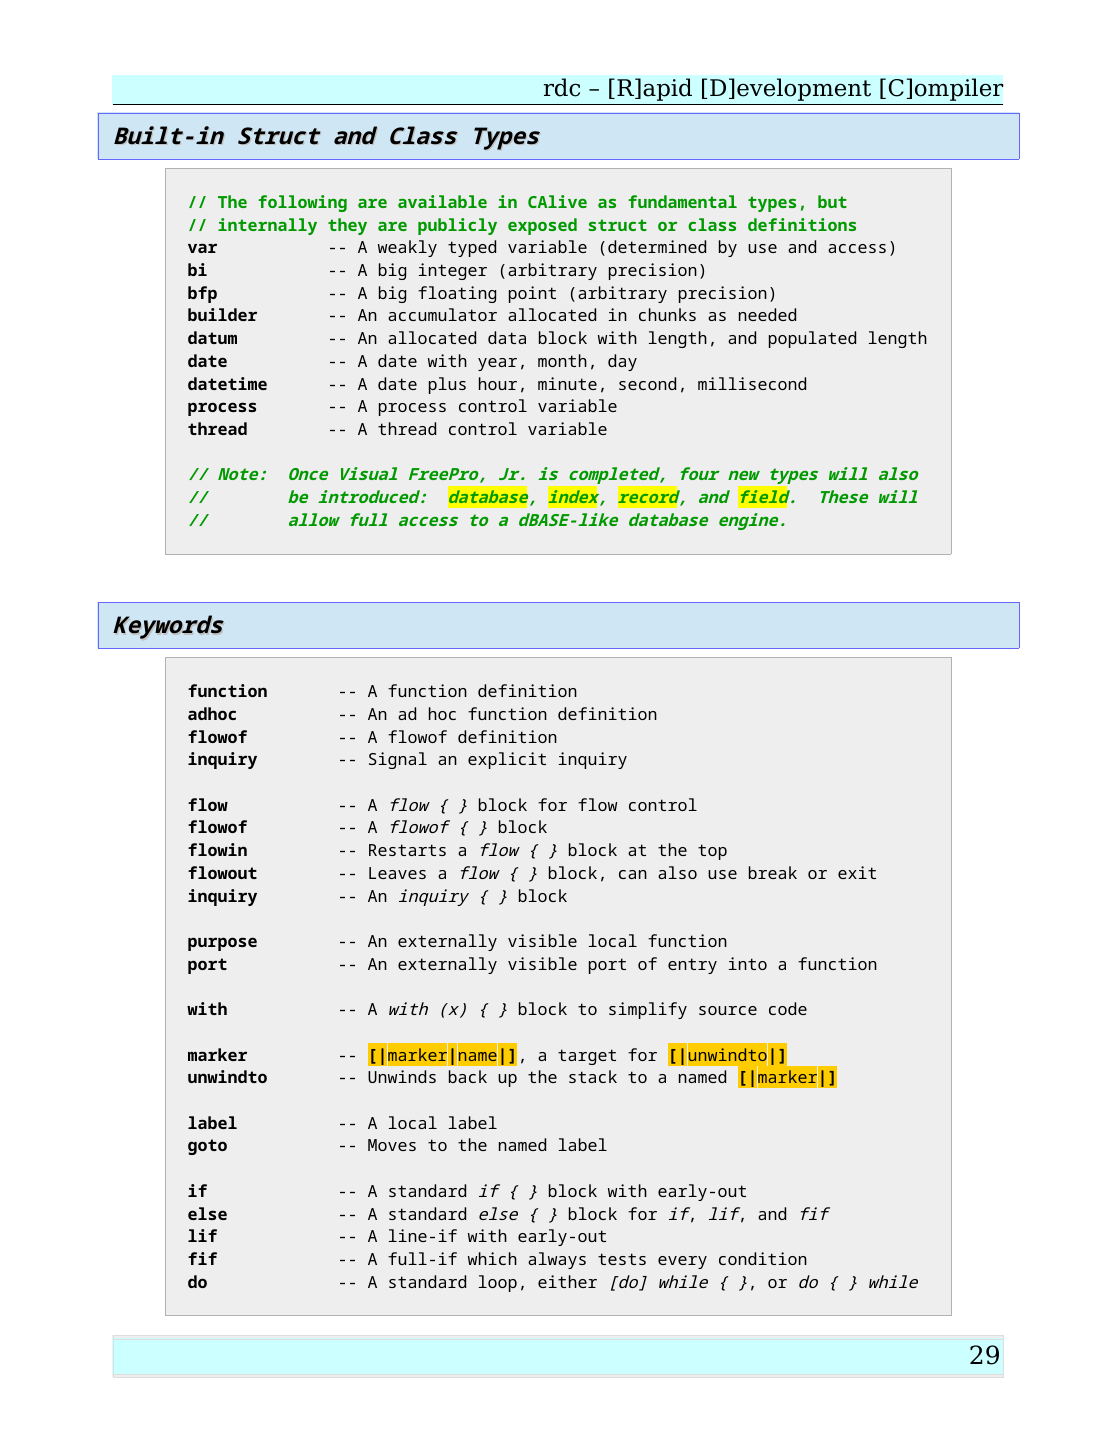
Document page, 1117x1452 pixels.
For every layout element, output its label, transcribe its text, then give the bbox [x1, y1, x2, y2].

text function -- A function definition adhoc -- An ad hoc function definition flowof -- A flowof definition inquiry -- Signal an explicit inquiry flow -- A flow { } block for flow control flowof -- A flowof { } block flowin -- Restarts a flow { } block at the top flowout -- Leaves a flow { } block, can also use break or exit inquiry -- An inquiry { } block purpose -- An externally visible local function port -- An externally visible port of entry into a function with -- A with (x) { } block to simplify source code marker -- [|marker|name|], a target for [|unwindto|] unwindto -- Unwinds back up the stack to a named [|marker|] label -- A local label goto -- Moves to the named label if -- A standard if { } block with early-out else -- A standard else { } block for if, lif, and fif lif -- A line-if with early-out fif -- A full-if which always tests every condition do -- A standard loop, either [do] while { }, or do { } while [166, 658, 951, 1315]
subtitle Built-in Struct and Class Types [99, 114, 1019, 159]
text // The following are available in CAlive as fundamental types, but // internally they are publicly exposed struct or class definitions var -- A weakly typed variable (determined by use and access) bi -- A big integer (arbitrary precision) bfp -- A big floating point (arbitrary precision) builder -- An accumulator allocated in chunks as needed datum -- An allocated data block with length, and populated length date -- A date with year, month, day datetime -- A date plus hour, minute, second, millisecond process -- A process control variable thread -- A thread control variable // Note: Once Visual FreePro, Jr. is completed, four new types will also // be introduced: database, index, record, and field. These will // allow full access to a dBASE-like database engine. [166, 169, 951, 554]
subtitle Keywords [99, 603, 1019, 648]
